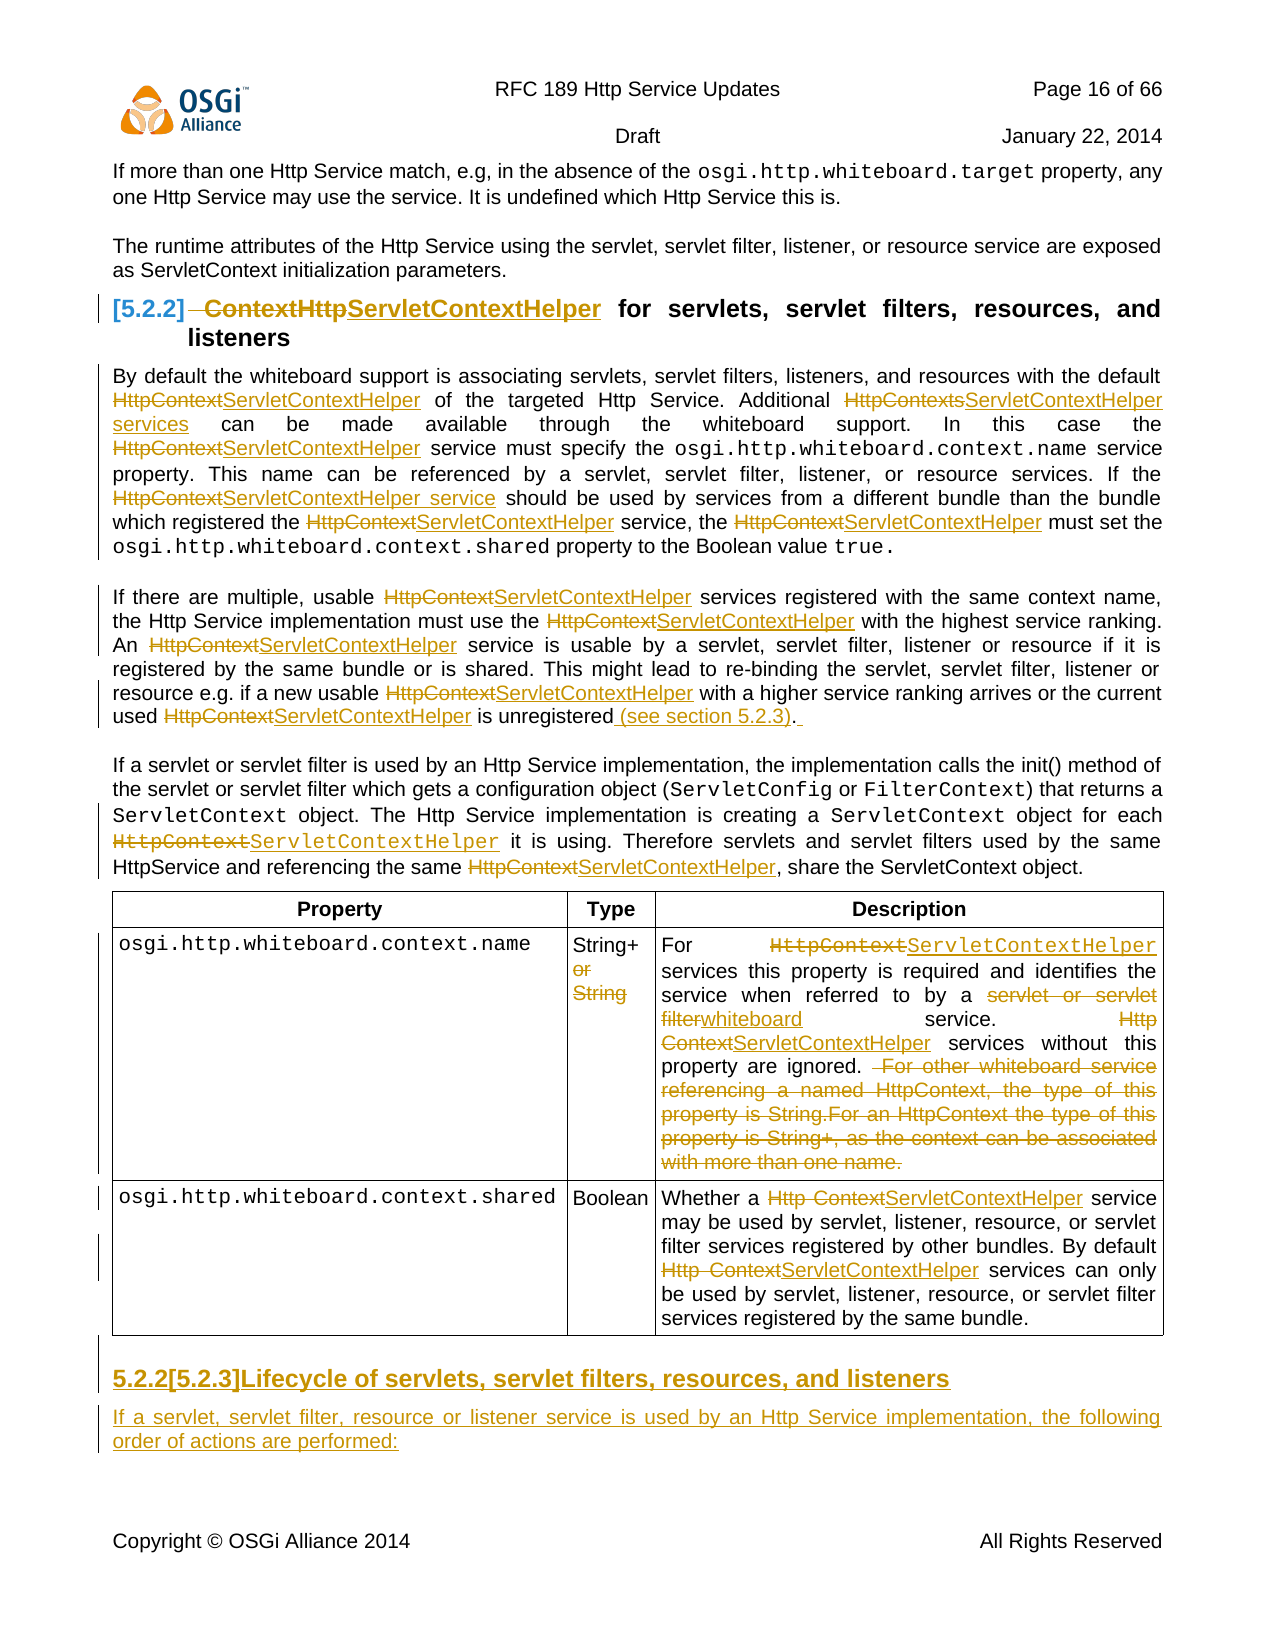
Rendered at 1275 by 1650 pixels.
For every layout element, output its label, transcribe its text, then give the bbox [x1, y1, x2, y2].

text If a servlet or servlet filter is used by an Http Service implementation, the implementation calls the init() method of the servlet or servlet filter which gets a configuration object (ServletConfig or FilterContext) that returns a ServletContext object. The Http Service implementation is creating a ServletContext object for each ServletContextHelper it is using. Therefore servlets and servlet filters used by the same HttpService and referencing the same ServletContextHelper, share the ServletContext object. [112, 753, 1162, 879]
subtitle ServletContextHelper for servlets, servlet filters, resources, and listeners [112, 294, 1162, 352]
table_header Property [113, 892, 567, 927]
text By default the whiteboard support is associating servlets, servlet filters, listeners, and resources with the default ServletContextHelper of the targeted Http Service. Additional ServletContextHelper services can be made available through the whiteboard support. In this case the ServletContextHelper service must specify the osgi.http.whiteboard.context.name service property. This name can be referenced by a servlet, servlet filter, listener, or resource services. If the ServletContextHelper service should be used by services from a different bundle than the bundle which registered the ServletContextHelper service, the ServletContextHelper must set the osgi.http.whiteboard.context.shared property to the Boolean value true. [112, 364, 1162, 559]
table_header Type [568, 892, 655, 927]
table_cell Whether a ServletContextHelper service may be used by servlet, listener, resource, or servlet filter services registered by other bundles. By default ServletContextHelper services can only be used by servlet, listener, resource, or servlet filter services registered by the same bundle. [656, 1181, 1163, 1335]
text If there are multiple, usable ServletContextHelper services registered with the same context name, the Http Service implementation must use the ServletContextHelper with the highest service ranking. An ServletContextHelper service is usable by a servlet, servlet filter, listener or resource if it is registered by the same bundle or is shared. This might lead to re-binding the servlet, servlet filter, listener or resource e.g. if a new usable ServletContextHelper with a higher service ranking arrives or the current used ServletContextHelper is unregistered (see section ). [112, 584, 1162, 728]
table_cell String+ [568, 928, 655, 1180]
text The runtime attributes of the Http Service using the servlet, servlet filter, listener, or resource service are exposed as ServletContext initialization parameters. [112, 234, 1162, 282]
text order of actions are performed: [112, 1427, 1162, 1453]
table_cell For ServletContextHelper services this property is required and identifies the service when referred to by a whiteboard service. ServletContextHelper services without this property are ignored. [656, 928, 1163, 1180]
picture [113, 78, 257, 142]
table_header Description [656, 892, 1163, 927]
text If more than one Http Service match, e.g, in the absence of the osgi.http.whiteboard.target property, any one Http Service may use the service. It is undefined which Http Service this is. [112, 159, 1162, 209]
subtitle Lifecycle of servlets, servlet filters, resources, and listeners [112, 1364, 1162, 1393]
table_cell osgi.http.whiteboard.context.name [113, 928, 567, 1180]
text If a servlet, servlet filter, resource or listener service is used by an Http Service implementation, the following [112, 1405, 1162, 1426]
table_cell Boolean [568, 1181, 655, 1335]
table_cell osgi.http.whiteboard.context.shared [113, 1181, 567, 1335]
